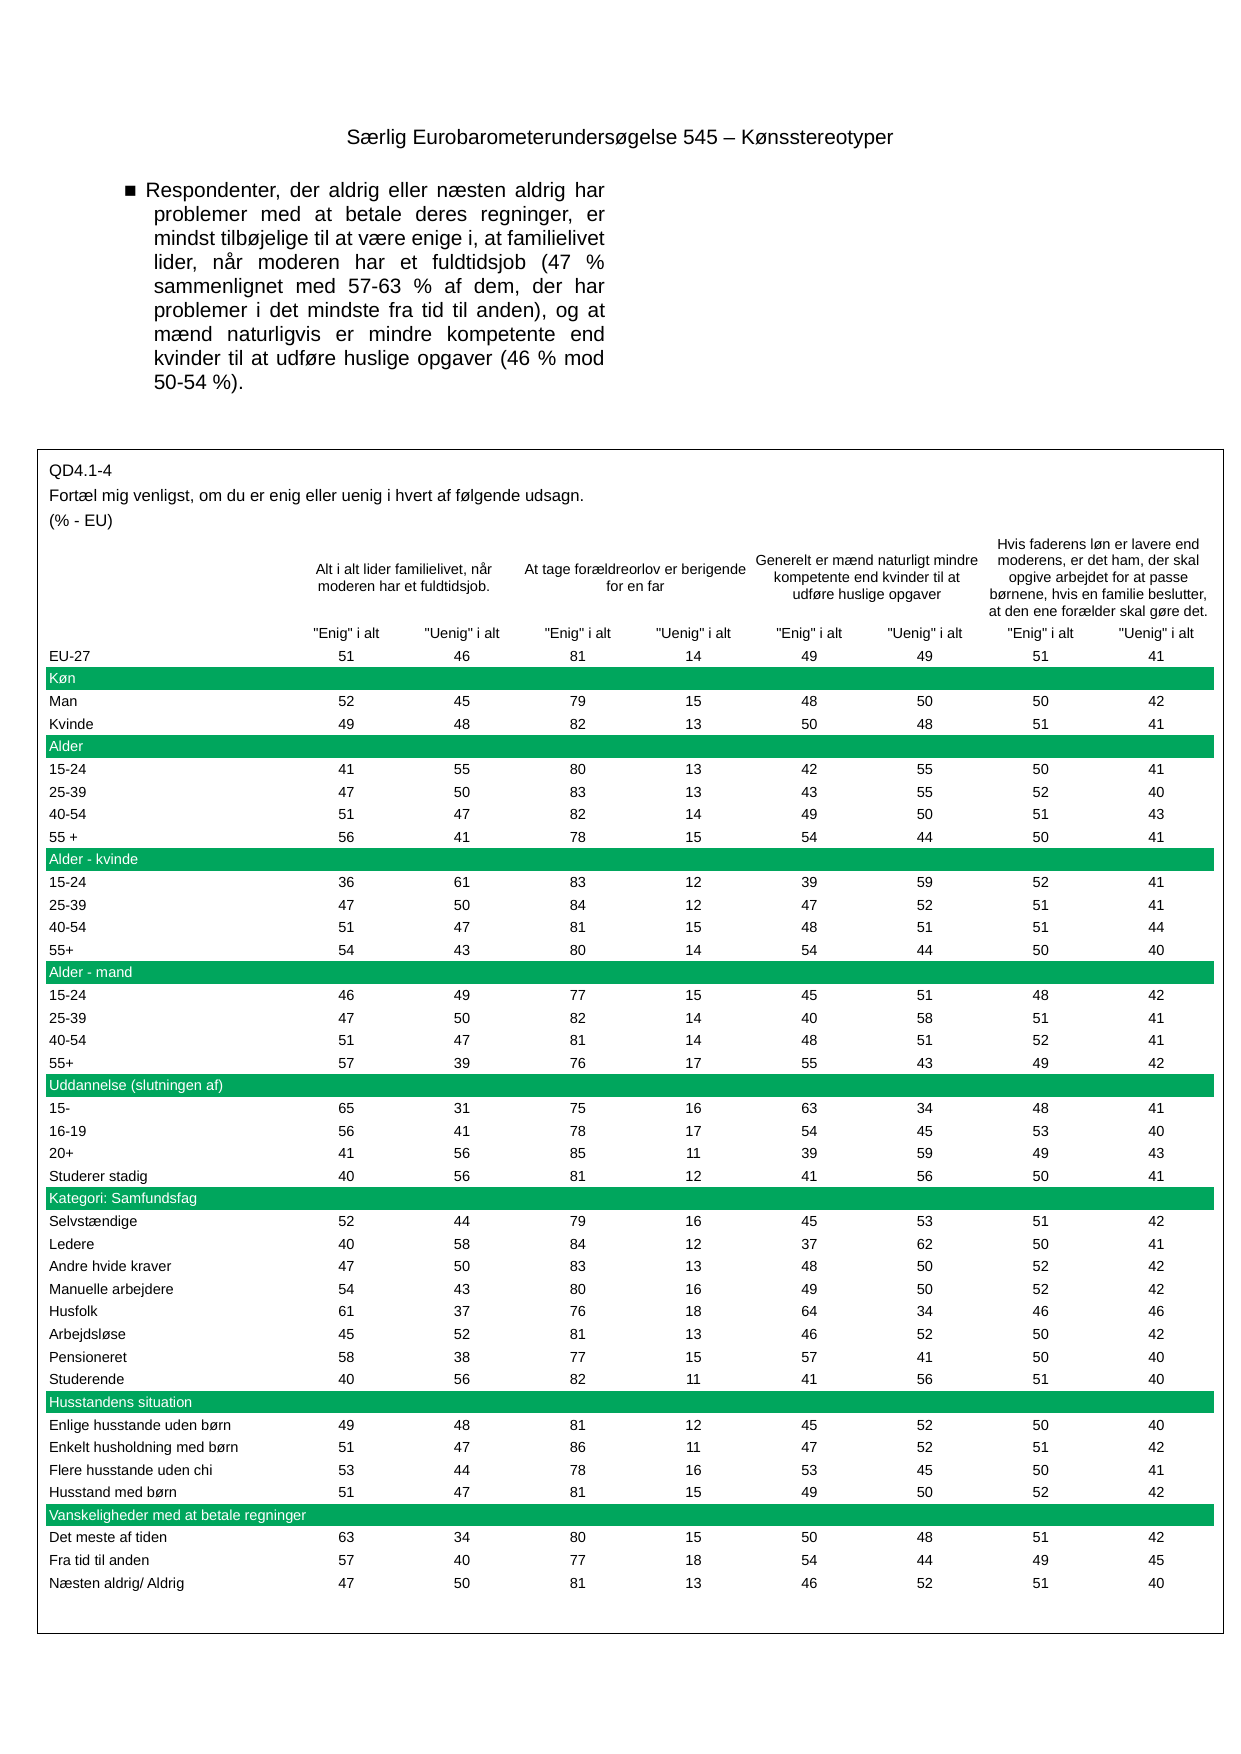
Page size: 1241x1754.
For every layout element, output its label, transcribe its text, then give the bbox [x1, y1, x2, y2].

table_cell 50 [404, 1255, 520, 1278]
table_cell 50 [983, 1459, 1098, 1481]
table_cell 52 [867, 1323, 983, 1345]
table_cell 53 [867, 1210, 983, 1232]
table_cell 40 [404, 1549, 520, 1571]
table_cell 46 [288, 984, 404, 1006]
table_cell 50 [983, 1345, 1098, 1368]
table_cell At tage forældreorlov er berigende for en far [520, 533, 751, 622]
table_cell 80 [520, 1278, 635, 1300]
table_cell 13 [635, 780, 751, 803]
table_cell Husstand med børn [46, 1481, 288, 1504]
table_cell 50 [751, 1526, 867, 1549]
table_cell 44 [1098, 916, 1214, 938]
table_cell 78 [520, 1459, 635, 1481]
table_cell 14 [635, 1006, 751, 1029]
table_cell 52 [404, 1323, 520, 1345]
table_cell 49 [751, 1278, 867, 1300]
table_cell 48 [751, 1255, 867, 1278]
table_cell 47 [751, 1436, 867, 1458]
table_cell [983, 508, 1098, 532]
table_cell 49 [751, 803, 867, 826]
table_cell 50 [867, 803, 983, 826]
table_cell 40-54 [46, 916, 288, 938]
table_cell 43 [867, 1052, 983, 1074]
table_cell 41 [1098, 1029, 1214, 1052]
table_cell 49 [983, 1052, 1098, 1074]
table_cell 47 [288, 780, 404, 803]
table_cell Husstandens situation [46, 1391, 1214, 1413]
table_cell 42 [1098, 1481, 1214, 1504]
table_cell 47 [404, 803, 520, 826]
table_cell 40 [1098, 1345, 1214, 1368]
table_cell 62 [867, 1233, 983, 1255]
table_cell 58 [867, 1006, 983, 1029]
table_cell 45 [404, 690, 520, 712]
table_cell 15 [635, 1526, 751, 1549]
table_cell 20+ [46, 1142, 288, 1164]
table_cell 13 [635, 713, 751, 735]
table_cell 40 [1098, 1119, 1214, 1142]
table_cell 11 [635, 1142, 751, 1164]
table_cell 53 [751, 1459, 867, 1481]
table_cell 34 [404, 1526, 520, 1549]
table_cell 48 [751, 1029, 867, 1052]
table_cell Husfolk [46, 1300, 288, 1323]
table_cell 51 [867, 984, 983, 1006]
table_cell 15-24 [46, 984, 288, 1006]
table_cell 75 [520, 1097, 635, 1119]
table_cell Andre hvide kraver [46, 1255, 288, 1278]
table_cell 41 [404, 1119, 520, 1142]
table_cell 56 [867, 1368, 983, 1391]
table_cell Man [46, 690, 288, 712]
table_cell EU-27 [46, 645, 288, 667]
table_cell 14 [635, 939, 751, 961]
table_cell 47 [288, 1255, 404, 1278]
table_cell 49 [288, 1413, 404, 1436]
table_cell Alder - kvinde [46, 848, 1214, 871]
table_cell 34 [867, 1097, 983, 1119]
table_cell 52 [983, 780, 1098, 803]
table_cell 79 [520, 1210, 635, 1232]
table_cell 41 [288, 1142, 404, 1164]
table_cell 81 [520, 1481, 635, 1504]
table_cell 18 [635, 1300, 751, 1323]
table_cell "Enig" i alt [288, 622, 404, 645]
table_cell 42 [1098, 1436, 1214, 1458]
table_cell 41 [1098, 1097, 1214, 1119]
table_cell 40 [1098, 1368, 1214, 1391]
table_cell 81 [520, 1571, 635, 1594]
table_cell 48 [983, 1097, 1098, 1119]
table_cell (% - EU) [46, 508, 404, 532]
table_cell 76 [520, 1300, 635, 1323]
table_cell 51 [983, 803, 1098, 826]
table_cell 41 [1098, 645, 1214, 667]
table_cell 51 [288, 1029, 404, 1052]
table_cell Manuelle arbejdere [46, 1278, 288, 1300]
table_cell 47 [404, 916, 520, 938]
table_cell 50 [867, 1481, 983, 1504]
table_cell 40 [288, 1233, 404, 1255]
table_cell 47 [288, 1006, 404, 1029]
table_cell 40-54 [46, 803, 288, 826]
table_cell 25-39 [46, 1006, 288, 1029]
table_cell 50 [751, 713, 867, 735]
table_cell 55+ [46, 1052, 288, 1074]
table_cell 41 [1098, 826, 1214, 848]
table_cell 83 [520, 871, 635, 893]
table_cell 47 [288, 1571, 404, 1594]
table_cell 48 [983, 984, 1098, 1006]
table_cell [404, 508, 520, 532]
table_cell 43 [1098, 803, 1214, 826]
table_cell 85 [520, 1142, 635, 1164]
table_cell 42 [751, 758, 867, 780]
table_cell 46 [983, 1300, 1098, 1323]
table_cell 50 [867, 1278, 983, 1300]
table_cell 82 [520, 1368, 635, 1391]
table_cell 16 [635, 1210, 751, 1232]
table_cell 55 [404, 758, 520, 780]
table_cell 51 [983, 1436, 1098, 1458]
table_cell 40-54 [46, 1029, 288, 1052]
table_cell Fra tid til anden [46, 1549, 288, 1571]
table_cell 52 [288, 690, 404, 712]
table_cell [46, 622, 288, 645]
table_cell 44 [867, 826, 983, 848]
table_cell 12 [635, 893, 751, 916]
table_cell 48 [404, 713, 520, 735]
table_cell 51 [983, 1368, 1098, 1391]
table_cell Hvis faderens løn er lavere end moderens, er det ham, der skal opgive arbejdet for at passe børnene, hvis en familie beslutter, at den ene forælder skal gøre det. [983, 533, 1214, 622]
table_cell Alt i alt lider familielivet, når moderen har et fuldtidsjob. [288, 533, 520, 622]
table_cell 31 [404, 1097, 520, 1119]
table_cell 14 [635, 645, 751, 667]
table_cell 42 [1098, 690, 1214, 712]
table_cell 42 [1098, 1052, 1214, 1074]
table_cell 11 [635, 1368, 751, 1391]
table_cell 16 [635, 1459, 751, 1481]
table_cell 41 [404, 826, 520, 848]
table_cell 42 [1098, 1255, 1214, 1278]
table_cell 39 [751, 1142, 867, 1164]
table_cell Generelt er mænd naturligt mindre kompetente end kvinder til at udføre huslige opgaver [751, 533, 983, 622]
table_cell 80 [520, 939, 635, 961]
table_cell 15-24 [46, 871, 288, 893]
table_cell 80 [520, 758, 635, 780]
table_cell 51 [983, 893, 1098, 916]
table_cell 40 [1098, 1571, 1214, 1594]
table_cell 14 [635, 1029, 751, 1052]
table_cell 44 [404, 1210, 520, 1232]
table_cell 42 [1098, 1278, 1214, 1300]
table_cell 45 [1098, 1549, 1214, 1571]
table_cell 80 [520, 1526, 635, 1549]
table_cell Flere husstande uden chi [46, 1459, 288, 1481]
table_cell 45 [751, 1210, 867, 1232]
table_cell 59 [867, 871, 983, 893]
table_cell 25-39 [46, 893, 288, 916]
table_cell 12 [635, 1413, 751, 1436]
table_cell 34 [867, 1300, 983, 1323]
table_cell 52 [983, 1481, 1098, 1504]
table_cell 51 [983, 1526, 1098, 1549]
table_cell 51 [288, 1436, 404, 1458]
table_cell 41 [1098, 1165, 1214, 1187]
table_cell 50 [983, 1165, 1098, 1187]
table_cell 54 [751, 826, 867, 848]
table_cell 57 [751, 1345, 867, 1368]
table_cell 54 [751, 1119, 867, 1142]
table_cell 50 [983, 1323, 1098, 1345]
table_cell 51 [983, 916, 1098, 938]
table_cell 82 [520, 1006, 635, 1029]
table_cell 51 [867, 1029, 983, 1052]
table_cell 78 [520, 1119, 635, 1142]
table_cell Uddannelse (slutningen af) [46, 1074, 1214, 1097]
table_cell 13 [635, 1571, 751, 1594]
table_cell 25-39 [46, 780, 288, 803]
table_cell 56 [288, 1119, 404, 1142]
table_cell "Enig" i alt [751, 622, 867, 645]
table_cell 57 [288, 1052, 404, 1074]
table_cell [635, 508, 751, 532]
table_cell 51 [983, 1571, 1098, 1594]
table_cell 40 [288, 1368, 404, 1391]
table_cell 50 [983, 1233, 1098, 1255]
table_cell 42 [1098, 1323, 1214, 1345]
table_cell Ledere [46, 1233, 288, 1255]
table_cell 13 [635, 1323, 751, 1345]
table_cell 50 [867, 1255, 983, 1278]
table_cell 49 [867, 645, 983, 667]
table_cell 56 [404, 1165, 520, 1187]
table_cell 49 [751, 1481, 867, 1504]
table_cell 50 [404, 1571, 520, 1594]
table_cell Næsten aldrig/ Aldrig [46, 1571, 288, 1594]
table_cell 15 [635, 1481, 751, 1504]
table_cell 61 [404, 871, 520, 893]
table_cell 50 [983, 758, 1098, 780]
table_cell 76 [520, 1052, 635, 1074]
table_cell 47 [404, 1029, 520, 1052]
table_cell 56 [867, 1165, 983, 1187]
table_cell "Uenig" i alt [404, 622, 520, 645]
table_cell 51 [983, 713, 1098, 735]
table_cell 48 [867, 1526, 983, 1549]
table_cell 46 [751, 1323, 867, 1345]
table_cell 58 [404, 1233, 520, 1255]
table_cell 61 [288, 1300, 404, 1323]
table_cell Pensioneret [46, 1345, 288, 1368]
table_cell Enkelt husholdning med børn [46, 1436, 288, 1458]
table_cell 51 [288, 916, 404, 938]
table_cell 77 [520, 984, 635, 1006]
table_cell 38 [404, 1345, 520, 1368]
table_cell 15- [46, 1097, 288, 1119]
table_cell 48 [751, 916, 867, 938]
text ■ Respondenter, der aldrig eller næsten aldrig har problemer med at betale deres regninger, er mindst tilbøjelige til at være enige i, at familielivet lider, når moderen har et fuldtidsjob (47 % sammenlignet med 57-63 % af dem, der har problemer i det mindste fra tid til anden), og at mænd naturligvis er mindre kompetente end kvinder til at udføre huslige opgaver (46 % mod 50-54 %). [124, 178, 605, 394]
table_cell 37 [751, 1233, 867, 1255]
table_cell 15-24 [46, 758, 288, 780]
table_cell 84 [520, 1233, 635, 1255]
table_cell 49 [404, 984, 520, 1006]
table_cell 41 [1098, 871, 1214, 893]
table_cell 16 [635, 1278, 751, 1300]
table_cell 41 [751, 1165, 867, 1187]
table_cell 15 [635, 690, 751, 712]
table_cell [46, 533, 288, 622]
table_cell 43 [1098, 1142, 1214, 1164]
table_cell 43 [404, 1278, 520, 1300]
table_header QD4.1-4 [46, 458, 1214, 482]
table_cell 13 [635, 758, 751, 780]
table_cell 46 [751, 1571, 867, 1594]
table_cell 56 [288, 826, 404, 848]
table_cell 48 [751, 690, 867, 712]
table_cell "Uenig" i alt [1098, 622, 1214, 645]
table_cell 52 [867, 1436, 983, 1458]
table_cell Det meste af tiden [46, 1526, 288, 1549]
table_cell 11 [635, 1436, 751, 1458]
table_cell 42 [1098, 1210, 1214, 1232]
table_cell 50 [404, 893, 520, 916]
table_cell 54 [288, 1278, 404, 1300]
table_cell 36 [288, 871, 404, 893]
table_cell 51 [288, 645, 404, 667]
table_cell 57 [288, 1549, 404, 1571]
table_cell 12 [635, 871, 751, 893]
table_cell 40 [288, 1165, 404, 1187]
table_cell 46 [1098, 1300, 1214, 1323]
table_cell 52 [983, 1029, 1098, 1052]
table_cell 52 [983, 1278, 1098, 1300]
table_cell 41 [288, 758, 404, 780]
table_cell 15 [635, 826, 751, 848]
table_cell 17 [635, 1119, 751, 1142]
table_cell 49 [751, 645, 867, 667]
table_cell 41 [1098, 1459, 1214, 1481]
table_cell 81 [520, 1413, 635, 1436]
table_cell 81 [520, 645, 635, 667]
table_cell 49 [288, 713, 404, 735]
table_cell 50 [983, 690, 1098, 712]
table_cell 63 [288, 1526, 404, 1549]
table_cell 50 [404, 780, 520, 803]
table_cell [520, 508, 635, 532]
table_cell 77 [520, 1549, 635, 1571]
table_cell 55 [867, 780, 983, 803]
table_cell Studerende [46, 1368, 288, 1391]
table_cell 55 + [46, 826, 288, 848]
table_cell 59 [867, 1142, 983, 1164]
table_cell 77 [520, 1345, 635, 1368]
table_cell 50 [983, 1413, 1098, 1436]
table_cell 50 [404, 1006, 520, 1029]
table_cell 41 [1098, 893, 1214, 916]
table_cell 45 [288, 1323, 404, 1345]
table_cell 52 [867, 1413, 983, 1436]
table_cell 49 [983, 1549, 1098, 1571]
table_cell 15 [635, 916, 751, 938]
table_cell 81 [520, 1029, 635, 1052]
table_cell 51 [983, 1210, 1098, 1232]
table_cell 42 [1098, 1526, 1214, 1549]
table_cell 45 [751, 1413, 867, 1436]
table_cell 39 [404, 1052, 520, 1074]
table_cell 65 [288, 1097, 404, 1119]
table_cell 50 [983, 826, 1098, 848]
table_cell 52 [288, 1210, 404, 1232]
table_cell 16 [635, 1097, 751, 1119]
table_cell 52 [983, 871, 1098, 893]
table_cell 84 [520, 893, 635, 916]
table_cell 49 [983, 1142, 1098, 1164]
table_cell 48 [404, 1413, 520, 1436]
table_cell 51 [288, 1481, 404, 1504]
table_cell 41 [751, 1368, 867, 1391]
table_cell 43 [404, 939, 520, 961]
table_cell 56 [404, 1142, 520, 1164]
table_cell Enlige husstande uden børn [46, 1413, 288, 1436]
table_cell 51 [983, 1006, 1098, 1029]
table_cell 55+ [46, 939, 288, 961]
table_cell 12 [635, 1165, 751, 1187]
table_cell 41 [867, 1345, 983, 1368]
table_cell 83 [520, 780, 635, 803]
table_cell 44 [867, 939, 983, 961]
table_cell 39 [751, 871, 867, 893]
table_cell Selvstændige [46, 1210, 288, 1232]
table_cell 48 [867, 713, 983, 735]
table_cell Arbejdsløse [46, 1323, 288, 1345]
table_cell 14 [635, 803, 751, 826]
table_cell 52 [867, 893, 983, 916]
table_cell 82 [520, 803, 635, 826]
table_cell 52 [983, 1255, 1098, 1278]
table_cell 45 [867, 1119, 983, 1142]
table_cell [1098, 508, 1214, 532]
table_cell 47 [751, 893, 867, 916]
table_cell 81 [520, 1165, 635, 1187]
table_cell 17 [635, 1052, 751, 1074]
table_cell Køn [46, 667, 1214, 690]
table_cell 64 [751, 1300, 867, 1323]
table_cell 53 [983, 1119, 1098, 1142]
table_cell "Enig" i alt [983, 622, 1098, 645]
table_cell Alder - mand [46, 961, 1214, 984]
table_cell 46 [404, 645, 520, 667]
table_cell 47 [288, 893, 404, 916]
table_cell Vanskeligheder med at betale regninger [46, 1504, 1214, 1526]
table_cell Studerer stadig [46, 1165, 288, 1187]
table_cell 44 [404, 1459, 520, 1481]
table_cell 79 [520, 690, 635, 712]
table_cell 18 [635, 1549, 751, 1571]
table_cell 37 [404, 1300, 520, 1323]
table_cell 55 [867, 758, 983, 780]
table_cell 41 [1098, 1233, 1214, 1255]
table_cell 52 [867, 1571, 983, 1594]
table_cell 81 [520, 916, 635, 938]
table_cell 51 [983, 645, 1098, 667]
table_cell Kvinde [46, 713, 288, 735]
table_cell 63 [751, 1097, 867, 1119]
table_cell 15 [635, 984, 751, 1006]
table_cell 12 [635, 1233, 751, 1255]
table_cell 86 [520, 1436, 635, 1458]
table_cell 41 [1098, 1006, 1214, 1029]
table_cell "Uenig" i alt [635, 622, 751, 645]
table_cell 40 [1098, 1413, 1214, 1436]
table_cell 50 [867, 690, 983, 712]
table_cell Fortæl mig venligst, om du er enig eller uenig i hvert af følgende udsagn. [46, 483, 1214, 507]
table_cell 45 [751, 984, 867, 1006]
table_cell 16-19 [46, 1119, 288, 1142]
table_cell 41 [1098, 713, 1214, 735]
table_cell 45 [867, 1459, 983, 1481]
table_cell 54 [751, 1549, 867, 1571]
table_cell Kategori: Samfundsfag [46, 1187, 1214, 1210]
table_cell 78 [520, 826, 635, 848]
table_cell 40 [1098, 780, 1214, 803]
table_cell 55 [751, 1052, 867, 1074]
table_cell 58 [288, 1345, 404, 1368]
table_cell 54 [288, 939, 404, 961]
table_cell 50 [983, 939, 1098, 961]
table_cell 82 [520, 713, 635, 735]
table_cell 41 [1098, 758, 1214, 780]
table_cell 13 [635, 1255, 751, 1278]
table_cell 40 [1098, 939, 1214, 961]
table_cell 51 [867, 916, 983, 938]
table_cell 43 [751, 780, 867, 803]
table_cell 56 [404, 1368, 520, 1391]
table_cell 51 [288, 803, 404, 826]
table_cell 81 [520, 1323, 635, 1345]
table_cell 47 [404, 1481, 520, 1504]
table_cell 44 [867, 1549, 983, 1571]
table_cell 83 [520, 1255, 635, 1278]
table_cell 40 [751, 1006, 867, 1029]
table_cell 53 [288, 1459, 404, 1481]
table_cell Alder [46, 735, 1214, 758]
table_cell 42 [1098, 984, 1214, 1006]
table_cell 15 [635, 1345, 751, 1368]
table_cell "Uenig" i alt [867, 622, 983, 645]
table_cell [867, 508, 983, 532]
table_cell [751, 508, 867, 532]
table_cell 54 [751, 939, 867, 961]
table_cell "Enig" i alt [520, 622, 635, 645]
table_cell 47 [404, 1436, 520, 1458]
